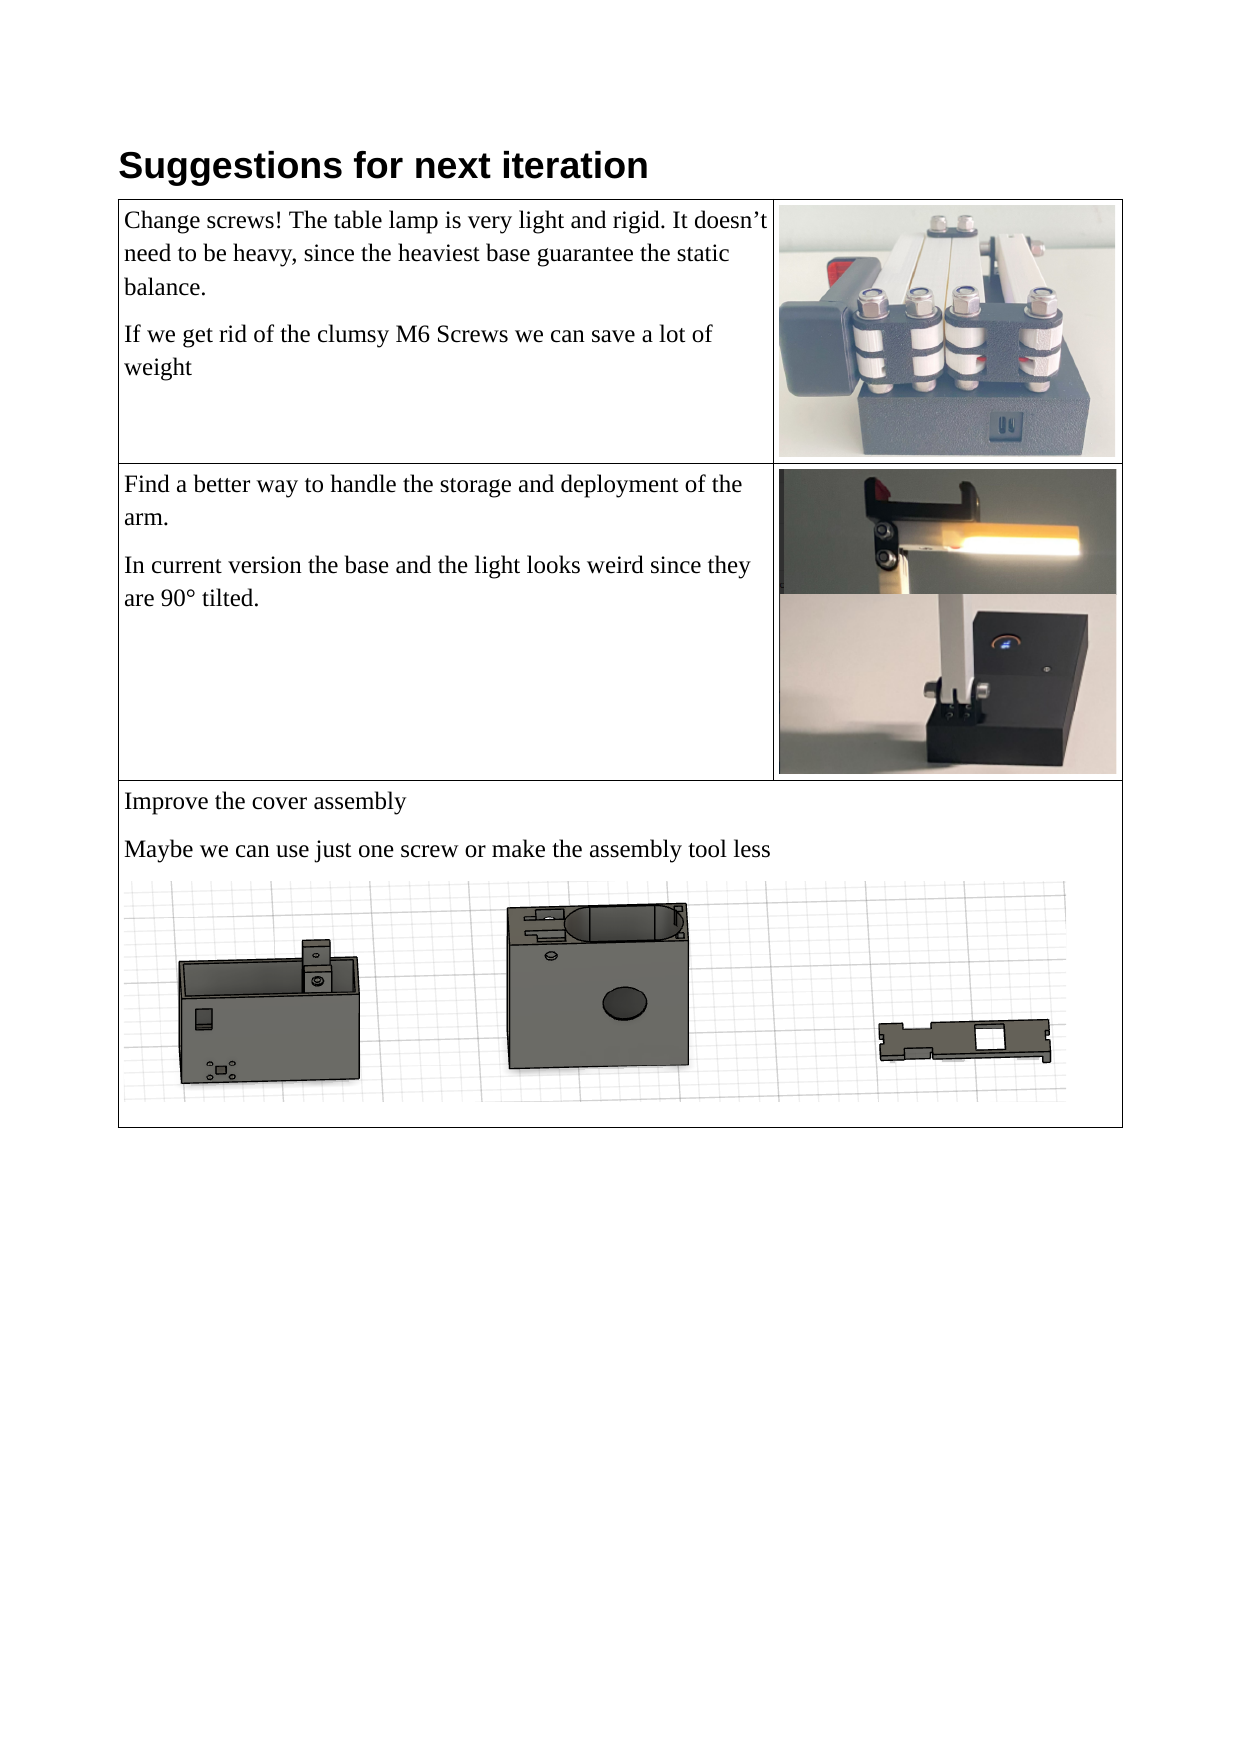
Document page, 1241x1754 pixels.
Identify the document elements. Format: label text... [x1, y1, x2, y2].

table_cell Improve the cover assembly Maybe we can use just one screw or make the assembly tool less [119, 781, 1122, 1127]
table_header Change screws! The table lamp is very light and rigid. It doesn’t need to be heavy, since the heaviest base guarantee the static balance. If we get rid of the clumsy M6 Screws we can save a lot of weight [119, 200, 773, 463]
subtitle Suggestions for next iteration [118, 143, 1122, 186]
table_cell Find a better way to handle the storage and deployment of the arm. In current version the base and the light looks weird since they are 90° tilted. [119, 464, 773, 779]
table_cell [774, 464, 1122, 779]
picture [779, 469, 1117, 774]
table_header [774, 200, 1122, 463]
picture [779, 205, 1116, 457]
picture [123, 881, 1067, 1102]
